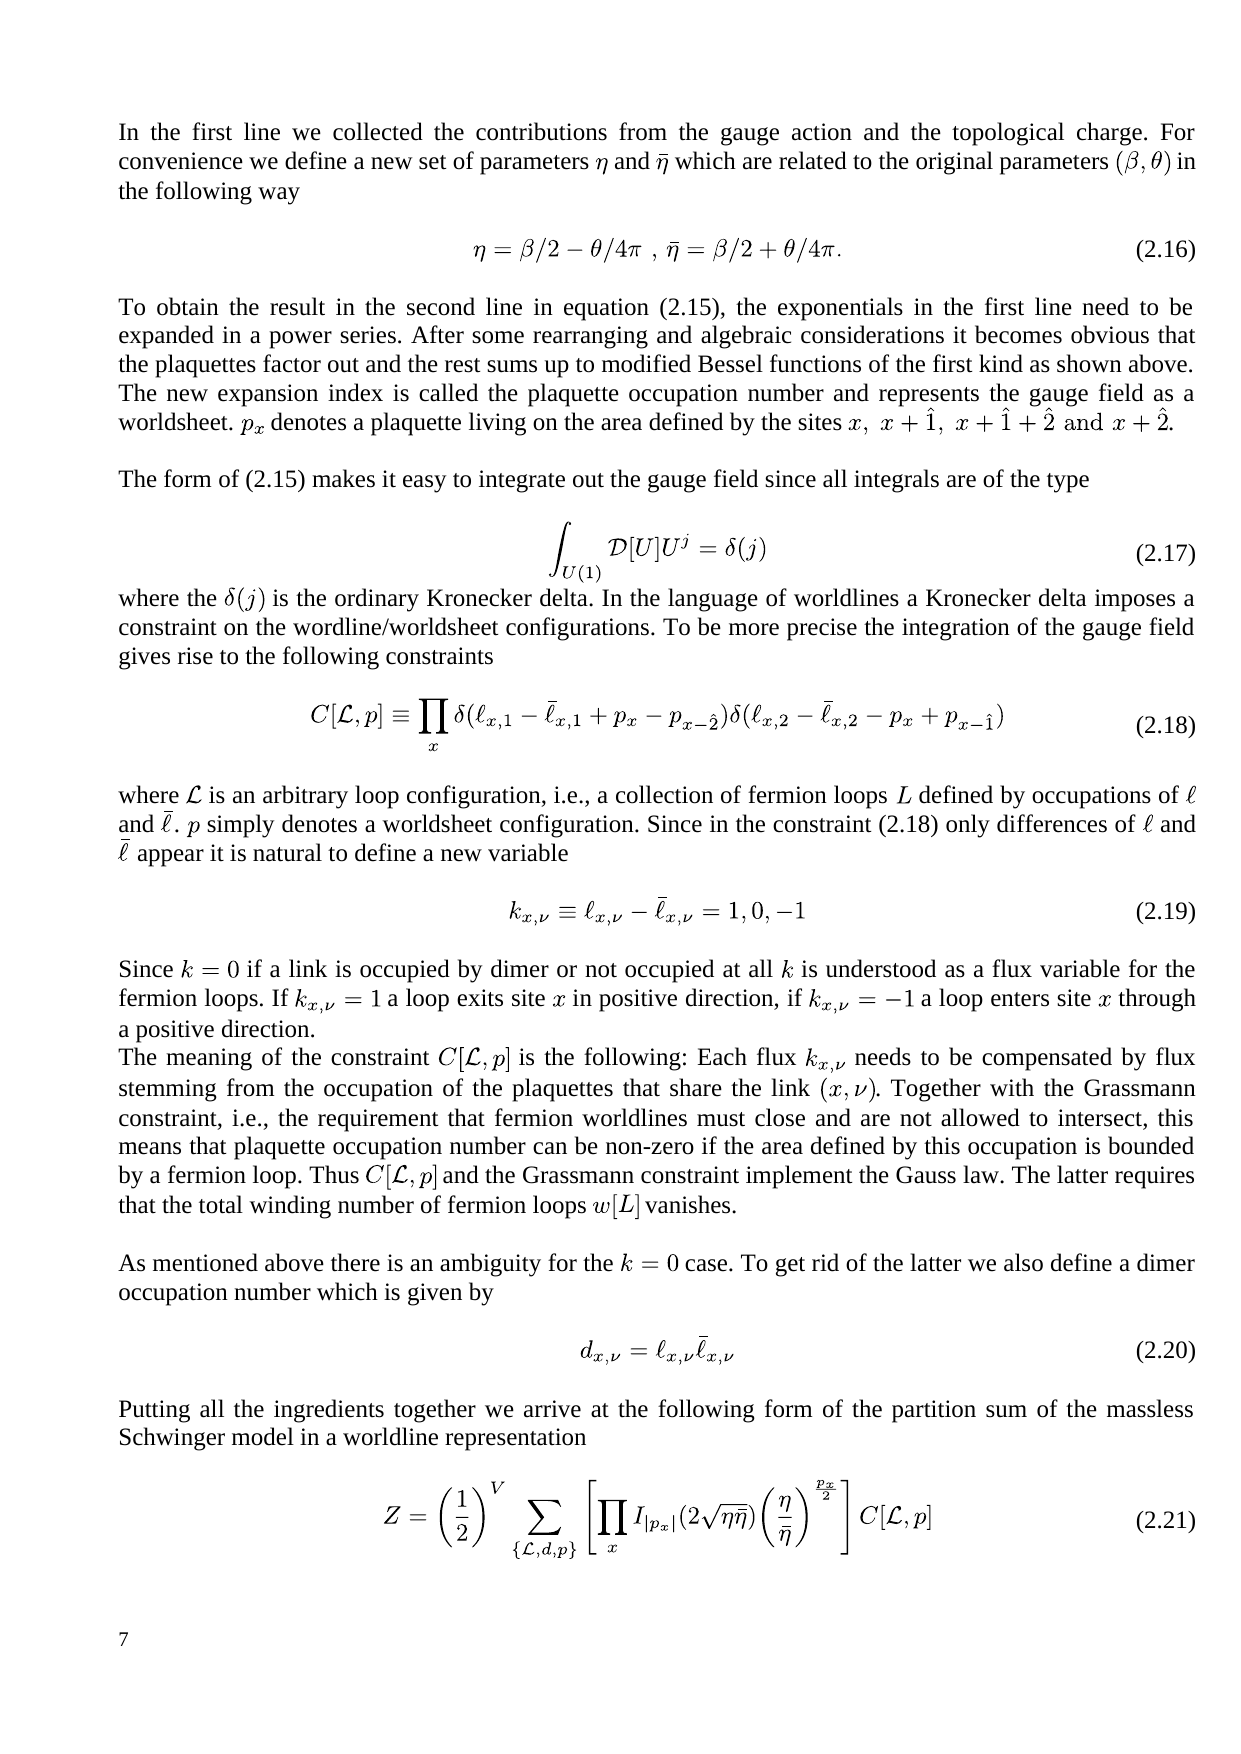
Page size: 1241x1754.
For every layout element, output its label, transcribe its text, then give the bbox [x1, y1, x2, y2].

text (2.19) [118, 895, 1196, 926]
text (2.18) [449, 698, 1196, 751]
text (2.20) [118, 1334, 1196, 1365]
text The form of (2.15) makes it easy to integrate out the gauge field since all integrals are of the type [118, 464, 1196, 493]
text (2.17) [597, 522, 1196, 583]
text where the is the ordinary Kronecker delta. In the language of worldlines a Kronecker delta imposes a constraint on the wordline/worldsheet configurations. To be more precise the integration of the gauge field gives rise to the following constraints [118, 583, 1196, 670]
text In the first line we collected the contributions from the gauge action and the topological charge. For convenience we define a new set of parameters and which are related to the original parameters in the following way [118, 117, 1196, 204]
text [118, 522, 582, 583]
text [118, 698, 418, 751]
text where is an arbitrary loop configuration, i.e., a collection of fermion loops defined by occupations of and . simply denotes a worldsheet configuration. Since in the constraint (2.18) only differences of and appear it is natural to define a new variable [118, 780, 1196, 866]
text [118, 1480, 588, 1559]
text (2.21) [573, 1480, 1196, 1559]
text (2.16) [118, 233, 1196, 263]
text To obtain the result in the second line in equation (2.15), the exponentials in the first line need to be expanded in a power series. After some rearranging and algebraic considerations it becomes obvious that the plaquettes factor out and the rest sums up to modified Bessel functions of the first kind as shown above. The new expansion index is called the plaquette occupation number and represents the gauge field as a worldsheet. denotes a plaquette living on the area defined by the sites . [118, 292, 1196, 435]
text Since if a link is occupied by dimer or not occupied at all is understood as a flux variable for the fermion loops. If a loop exits site in positive direction, if a loop enters site through a positive direction. [118, 954, 1196, 1042]
text The meaning of the constraint is the following: Each flux needs to be compensated by flux stemming from the occupation of the plaquettes that share the link . Together with the Grassmann constraint, i.e., the requirement that fermion worldlines must close and are not allowed to intersect, this means that plaquette occupation number can be non-zero if the area defined by this occupation is bounded by a fermion loop. Thus and the Grassmann constraint implement the Gauss law. The latter requires that the total winding number of fermion loops vanishes. [118, 1042, 1196, 1219]
text As mentioned above there is an ambiguity for the case. To get rid of the latter we also define a dimer occupation number which is given by [118, 1248, 1196, 1306]
text Putting all the ingredients together we arrive at the following form of the partition sum of the massless Schwinger model in a worldline representation [118, 1394, 1196, 1451]
